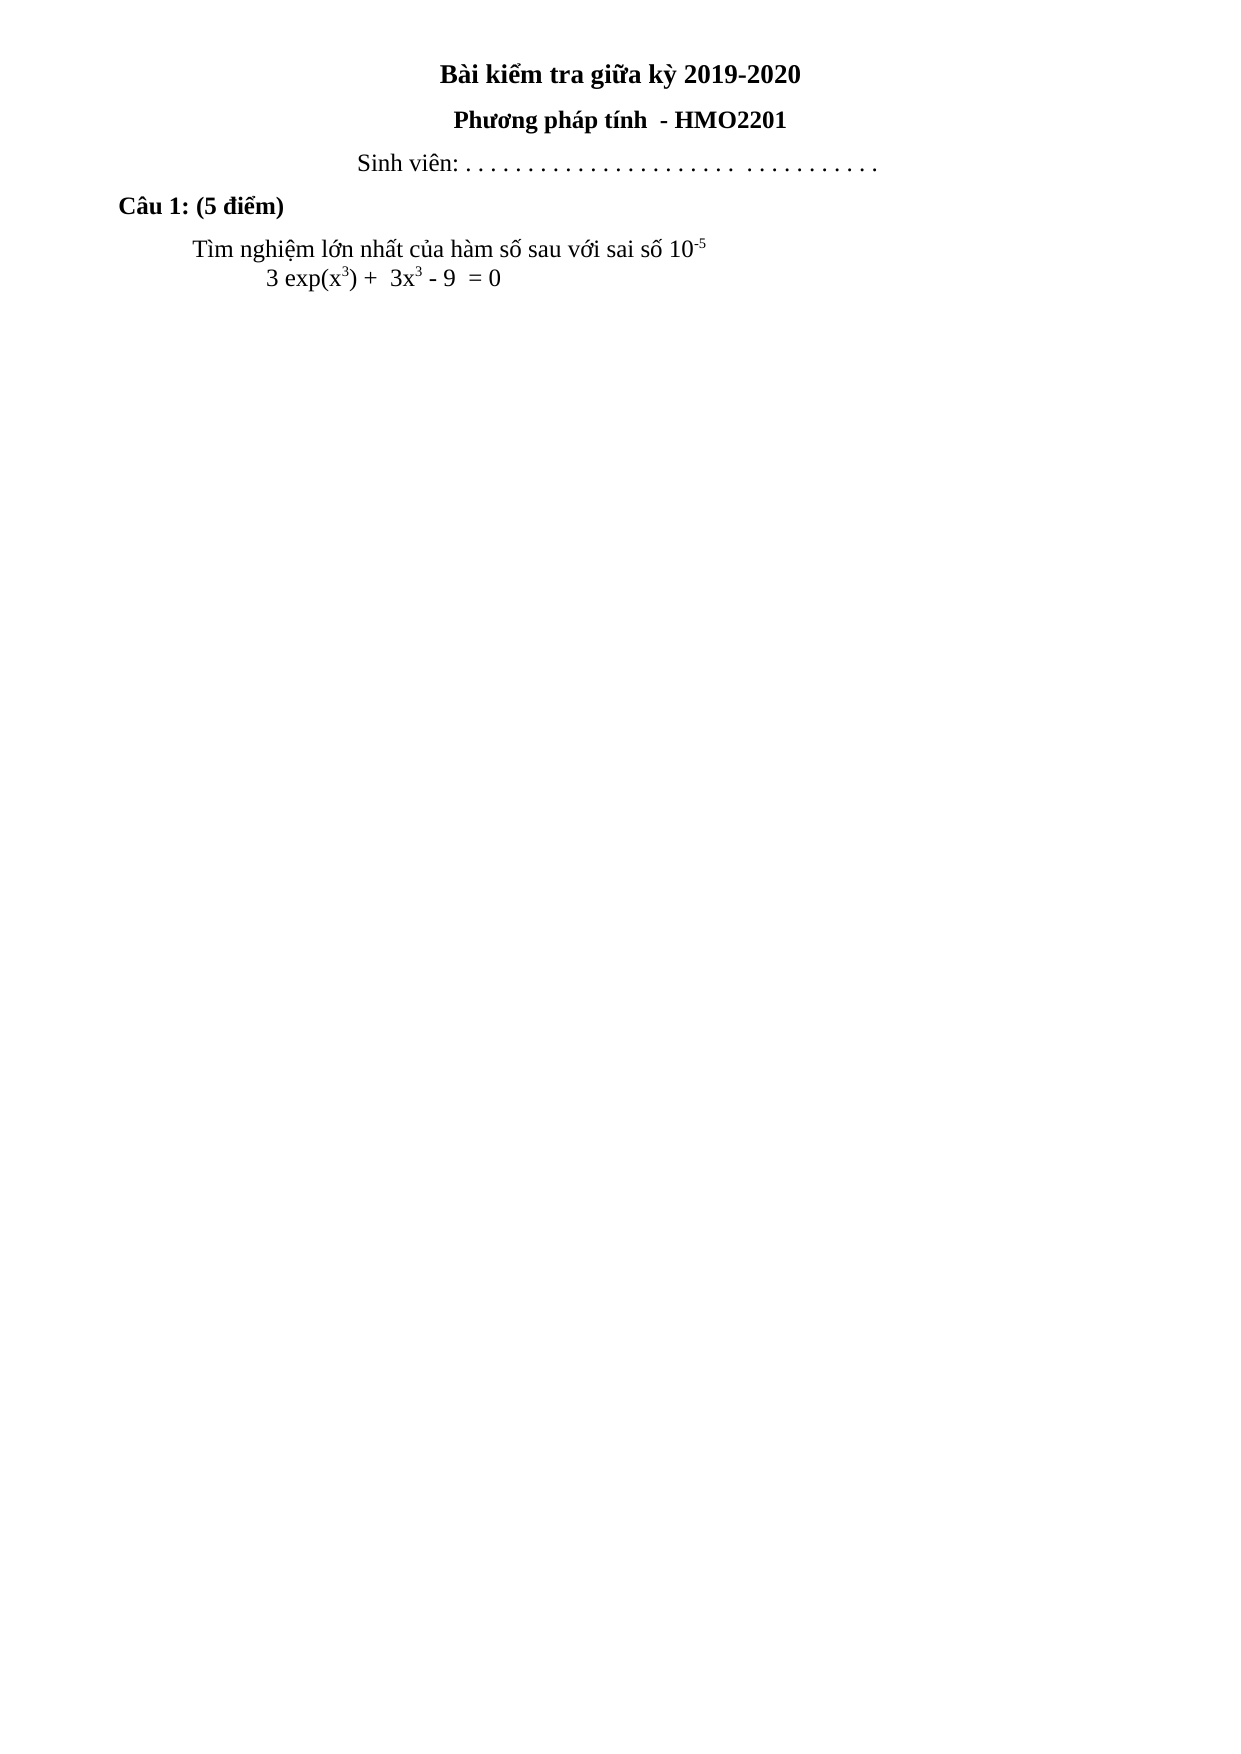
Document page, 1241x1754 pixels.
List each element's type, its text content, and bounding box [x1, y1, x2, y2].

text Tìm nghiệm lớn nhất của hàm số sau với sai số 10-5 [118, 234, 1122, 263]
text Phương pháp tính - HMO2201 [118, 105, 1122, 134]
text 3 exp(x3) + 3x3 - 9 = 0 [118, 263, 1122, 292]
text Bài kiểm tra giữa kỳ 2019-2020 [118, 58, 1122, 90]
text Sinh viên: . . . . . . . . . . . . . . . . . . . . . . . . . . . . . . . . . [118, 148, 1122, 177]
text Câu 1: (5 điểm) [118, 191, 1122, 220]
